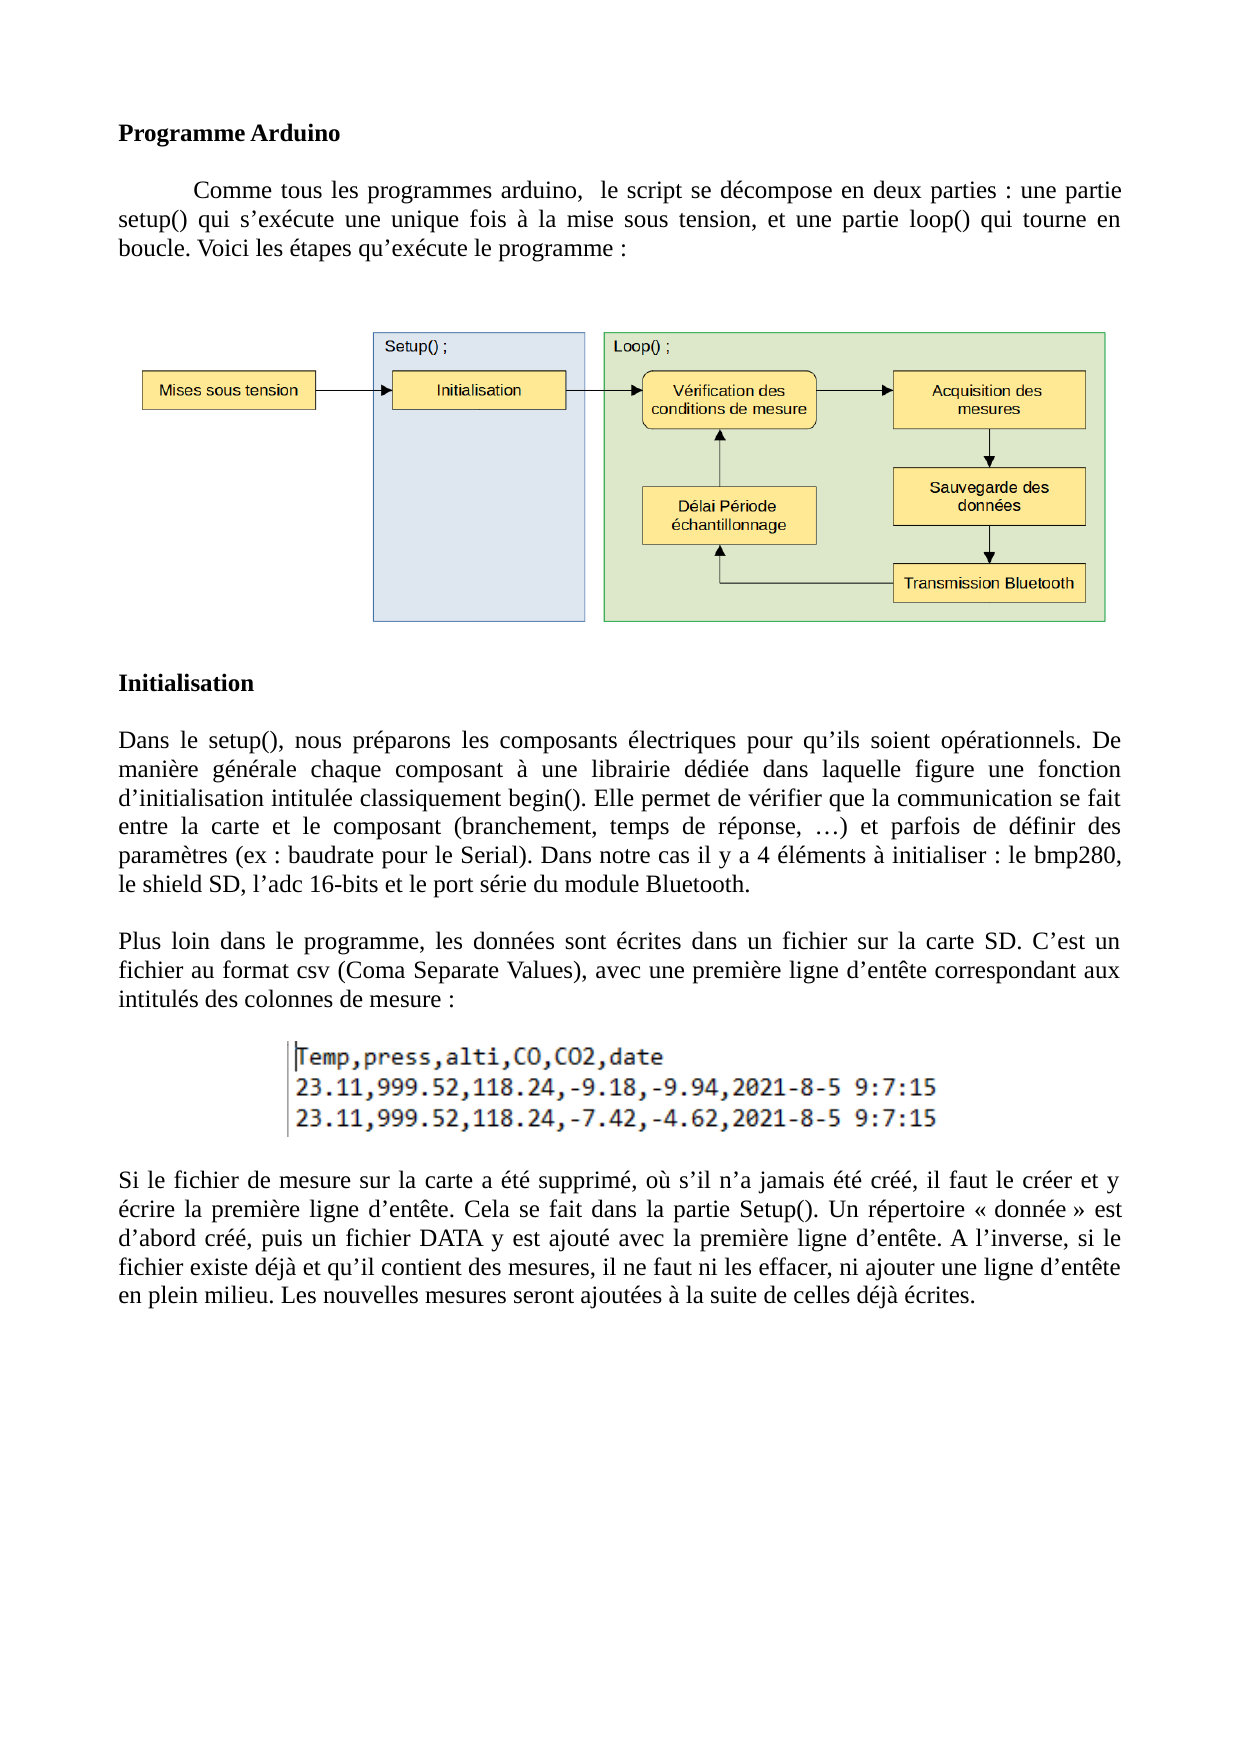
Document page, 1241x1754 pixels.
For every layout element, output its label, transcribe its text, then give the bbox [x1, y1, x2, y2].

picture [124, 319, 1116, 639]
text Initialisation [118, 668, 1122, 696]
text Comme tous les programmes arduino, le script se décompose en deux parties : une partie setup() qui s’exécute une unique fois à la mise sous tension, et une partie loop() qui tourne en boucle. Voici les étapes qu’exécute le programme : [118, 176, 1122, 262]
text Programme Arduino [118, 118, 1122, 147]
picture [287, 1041, 953, 1137]
text Plus loin dans le programme, les données sont écrites dans un fichier sur la carte SD. C’est un fichier au format csv (Coma Separate Values), avec une première ligne d’entête correspondant aux intitulés des colonnes de mesure : [118, 926, 1122, 1013]
text Dans le setup(), nous préparons les composants électriques pour qu’ils soient opérationnels. De manière générale chaque composant à une librairie dédiée dans laquelle figure une fonction d’initialisation intitulée classiquement begin(). Elle permet de vérifier que la communication se fait entre la carte et le composant (branchement, temps de réponse, …) et parfois de définir des paramètres (ex : baudrate pour le Serial). Dans notre cas il y a 4 éléments à initialiser : le bmp280, le shield SD, l’adc 16-bits et le port série du module Bluetooth. [118, 725, 1122, 898]
text Si le fichier de mesure sur la carte a été supprimé, où s’il n’a jamais été créé, il faut le créer et y écrire la première ligne d’entête. Cela se fait dans la partie Setup(). Un répertoire « donnée » est d’abord créé, puis un fichier DATA y est ajouté avec la première ligne d’entête. A l’inverse, si le fichier existe déjà et qu’il contient des mesures, il ne faut ni les effacer, ni ajouter une ligne d’entête en plein milieu. Les nouvelles mesures seront ajoutées à la suite de celles déjà écrites. [118, 1166, 1122, 1309]
